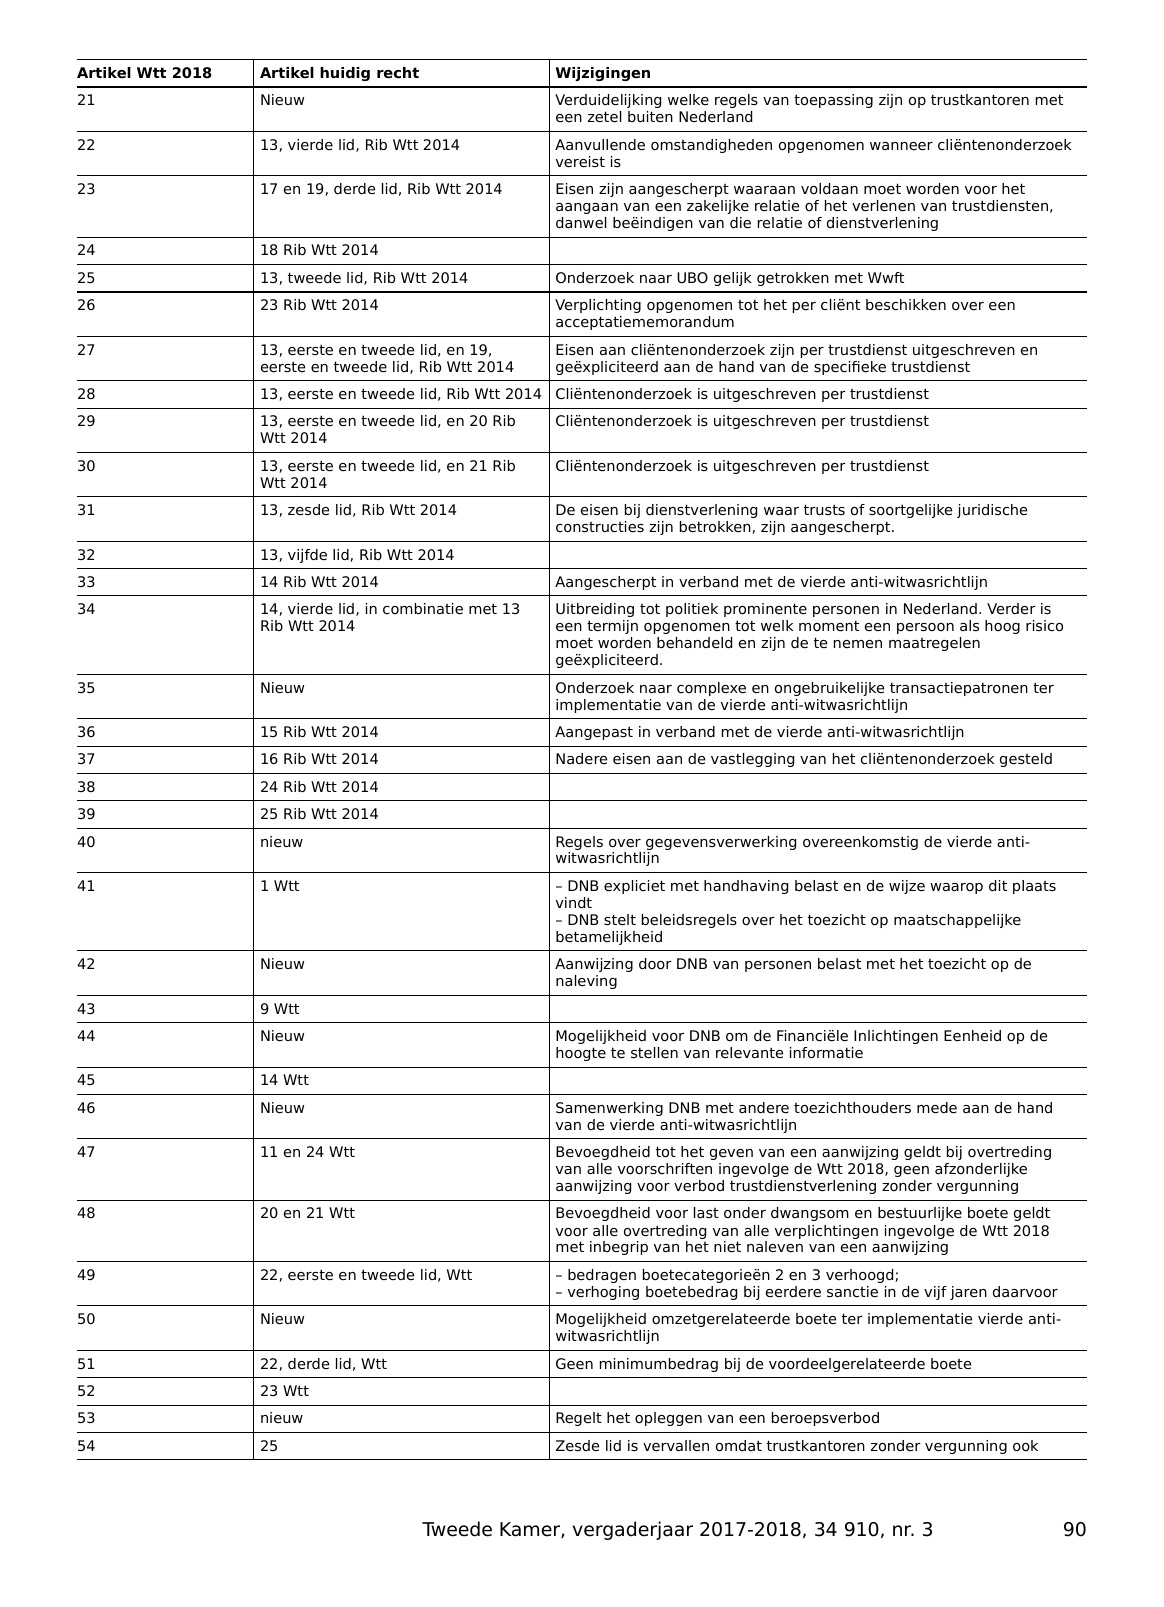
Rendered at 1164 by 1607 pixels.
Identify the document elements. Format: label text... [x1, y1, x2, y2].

table_cell 36 [77, 719, 253, 746]
table_cell 13, eerste en tweede lid, en 19, eerste en tweede lid, Rib Wtt 2014 [254, 337, 549, 380]
table_cell 9 Wtt [254, 996, 549, 1022]
table_cell Mogelijkheid omzetgerelateerde boete ter implementatie vierde anti-witwasrichtlijn [550, 1306, 1087, 1350]
table_cell Uitbreiding tot politiek prominente personen in Nederland. Verder is een termijn opgenomen tot welk moment een persoon als hoog risico moet worden behandeld en zijn de te nemen maatregelen geëxpliciteerd. [550, 596, 1087, 674]
table_cell [550, 542, 1087, 568]
table_cell 25 [254, 1433, 549, 1459]
table_cell [550, 996, 1087, 1022]
table_cell 27 [77, 337, 253, 380]
table_cell De eisen bij dienstverlening waar trusts of soortgelijke juridische constructies zijn betrokken, zijn aangescherpt. [550, 497, 1087, 541]
table_cell 53 [77, 1406, 253, 1432]
table_cell 51 [77, 1351, 253, 1377]
table_cell 42 [77, 951, 253, 995]
table_cell Nieuw [254, 1095, 549, 1138]
table_cell Verduidelijking welke regels van toepassing zijn op trustkantoren met een zetel buiten Nederland [550, 88, 1087, 131]
table_cell [550, 1068, 1087, 1094]
table_cell 31 [77, 497, 253, 541]
table_cell 25 Rib Wtt 2014 [254, 801, 549, 828]
table_cell [550, 801, 1087, 828]
table_cell Nieuw [254, 951, 549, 995]
table_cell [550, 1378, 1087, 1404]
table_cell 13, eerste en tweede lid, en 20 Rib Wtt 2014 [254, 409, 549, 452]
table_cell 45 [77, 1068, 253, 1094]
table_cell 13, zesde lid, Rib Wtt 2014 [254, 497, 549, 541]
table_cell 23 [77, 176, 253, 237]
table_cell 17 en 19, derde lid, Rib Wtt 2014 [254, 176, 549, 237]
table_cell – DNB expliciet met handhaving belast en de wijze waarop dit plaats vindt – DNB stelt beleidsregels over het toezicht op maatschappelijke betamelijkheid [550, 873, 1087, 950]
table_cell Aanwijzing door DNB van personen belast met het toezicht op de naleving [550, 951, 1087, 995]
table_cell Verplichting opgenomen tot het per cliënt beschikken over een acceptatiememorandum [550, 293, 1087, 336]
table_cell 34 [77, 596, 253, 674]
table_cell 44 [77, 1023, 253, 1067]
table_cell Nieuw [254, 88, 549, 131]
table_cell 14 Rib Wtt 2014 [254, 569, 549, 595]
table_cell Onderzoek naar UBO gelijk getrokken met Wwft [550, 265, 1087, 291]
table_cell [550, 774, 1087, 800]
table_cell 37 [77, 747, 253, 773]
table_cell Aanvullende omstandigheden opgenomen wanneer cliëntenonderzoek vereist is [550, 132, 1087, 175]
table_cell Nieuw [254, 1023, 549, 1067]
table_cell 1 Wtt [254, 873, 549, 950]
table_cell nieuw [254, 1406, 549, 1432]
table_cell 38 [77, 774, 253, 800]
table_cell 22, eerste en tweede lid, Wtt [254, 1262, 549, 1305]
table_cell Mogelijkheid voor DNB om de Financiële Inlichtingen Eenheid op de hoogte te stellen van relevante informatie [550, 1023, 1087, 1067]
table_cell 15 Rib Wtt 2014 [254, 719, 549, 746]
table_cell Samenwerking DNB met andere toezichthouders mede aan de hand van de vierde anti-witwasrichtlijn [550, 1095, 1087, 1138]
table_cell Geen minimumbedrag bij de voordeelgerelateerde boete [550, 1351, 1087, 1377]
table_cell 13, vierde lid, Rib Wtt 2014 [254, 132, 549, 175]
table_cell Regels over gegevensverwerking overeenkomstig de vierde anti-witwasrichtlijn [550, 829, 1087, 872]
table_cell 29 [77, 409, 253, 452]
table_cell 40 [77, 829, 253, 872]
table_cell 32 [77, 542, 253, 568]
table_cell 49 [77, 1262, 253, 1305]
table_cell 23 Wtt [254, 1378, 549, 1404]
table_cell [550, 238, 1087, 264]
table_cell 20 en 21 Wtt [254, 1201, 549, 1261]
table_cell Cliëntenonderzoek is uitgeschreven per trustdienst [550, 453, 1087, 496]
table_cell Nieuw [254, 1306, 549, 1350]
table_cell Regelt het opleggen van een beroepsverbod [550, 1406, 1087, 1432]
table_cell Cliëntenonderzoek is uitgeschreven per trustdienst [550, 381, 1087, 407]
table_cell 16 Rib Wtt 2014 [254, 747, 549, 773]
table_cell 13, eerste en tweede lid, Rib Wtt 2014 [254, 381, 549, 407]
table_cell 22 [77, 132, 253, 175]
table_cell 13, vijfde lid, Rib Wtt 2014 [254, 542, 549, 568]
table_cell 33 [77, 569, 253, 595]
table_cell Cliëntenonderzoek is uitgeschreven per trustdienst [550, 409, 1087, 452]
table_cell 35 [77, 675, 253, 718]
table_cell – bedragen boetecategorieën 2 en 3 verhoogd; – verhoging boetebedrag bij eerdere sanctie in de vijf jaren daarvoor [550, 1262, 1087, 1305]
table_cell Nadere eisen aan de vastlegging van het cliëntenonderzoek gesteld [550, 747, 1087, 773]
table_cell 41 [77, 873, 253, 950]
table_cell 18 Rib Wtt 2014 [254, 238, 549, 264]
table_cell 48 [77, 1201, 253, 1261]
table_cell 46 [77, 1095, 253, 1138]
table_cell Aangepast in verband met de vierde anti-witwasrichtlijn [550, 719, 1087, 746]
table_cell 25 [77, 265, 253, 291]
table_cell 24 Rib Wtt 2014 [254, 774, 549, 800]
table_cell Onderzoek naar complexe en ongebruikelijke transactiepatronen ter implementatie van de vierde anti-witwasrichtlijn [550, 675, 1087, 718]
table_header Artikel huidig recht [254, 60, 549, 86]
table_cell Bevoegdheid tot het geven van een aanwijzing geldt bij overtreding van alle voorschriften ingevolge de Wtt 2018, geen afzonderlijke aanwijzing voor verbod trustdienstverlening zonder vergunning [550, 1139, 1087, 1200]
table_cell 24 [77, 238, 253, 264]
table_cell 26 [77, 293, 253, 336]
table_cell Aangescherpt in verband met de vierde anti-witwasrichtlijn [550, 569, 1087, 595]
table_cell Bevoegdheid voor last onder dwangsom en bestuurlijke boete geldt voor alle overtreding van alle verplichtingen ingevolge de Wtt 2018 met inbegrip van het niet naleven van een aanwijzing [550, 1201, 1087, 1261]
table_cell 14, vierde lid, in combinatie met 13 Rib Wtt 2014 [254, 596, 549, 674]
table_cell 52 [77, 1378, 253, 1404]
table_cell 28 [77, 381, 253, 407]
table_cell 50 [77, 1306, 253, 1350]
table_cell 47 [77, 1139, 253, 1200]
table_cell Eisen aan cliëntenonderzoek zijn per trustdienst uitgeschreven en geëxpliciteerd aan de hand van de specifieke trustdienst [550, 337, 1087, 380]
table_header Artikel Wtt 2018 [77, 60, 253, 86]
table_cell 21 [77, 88, 253, 131]
table_cell 54 [77, 1433, 253, 1459]
table_cell 14 Wtt [254, 1068, 549, 1094]
table_cell 22, derde lid, Wtt [254, 1351, 549, 1377]
table_cell 13, eerste en tweede lid, en 21 Rib Wtt 2014 [254, 453, 549, 496]
table_cell 30 [77, 453, 253, 496]
table_cell 13, tweede lid, Rib Wtt 2014 [254, 265, 549, 291]
table_cell Zesde lid is vervallen omdat trustkantoren zonder vergunning ook [550, 1433, 1087, 1459]
table_cell Nieuw [254, 675, 549, 718]
table_cell 11 en 24 Wtt [254, 1139, 549, 1200]
table_cell 23 Rib Wtt 2014 [254, 293, 549, 336]
table_cell nieuw [254, 829, 549, 872]
table_cell Eisen zijn aangescherpt waaraan voldaan moet worden voor het aangaan van een zakelijke relatie of het verlenen van trustdiensten, danwel beëindigen van die relatie of dienstverlening [550, 176, 1087, 237]
table_cell 43 [77, 996, 253, 1022]
table_cell 39 [77, 801, 253, 828]
table_header Wijzigingen [550, 60, 1087, 86]
